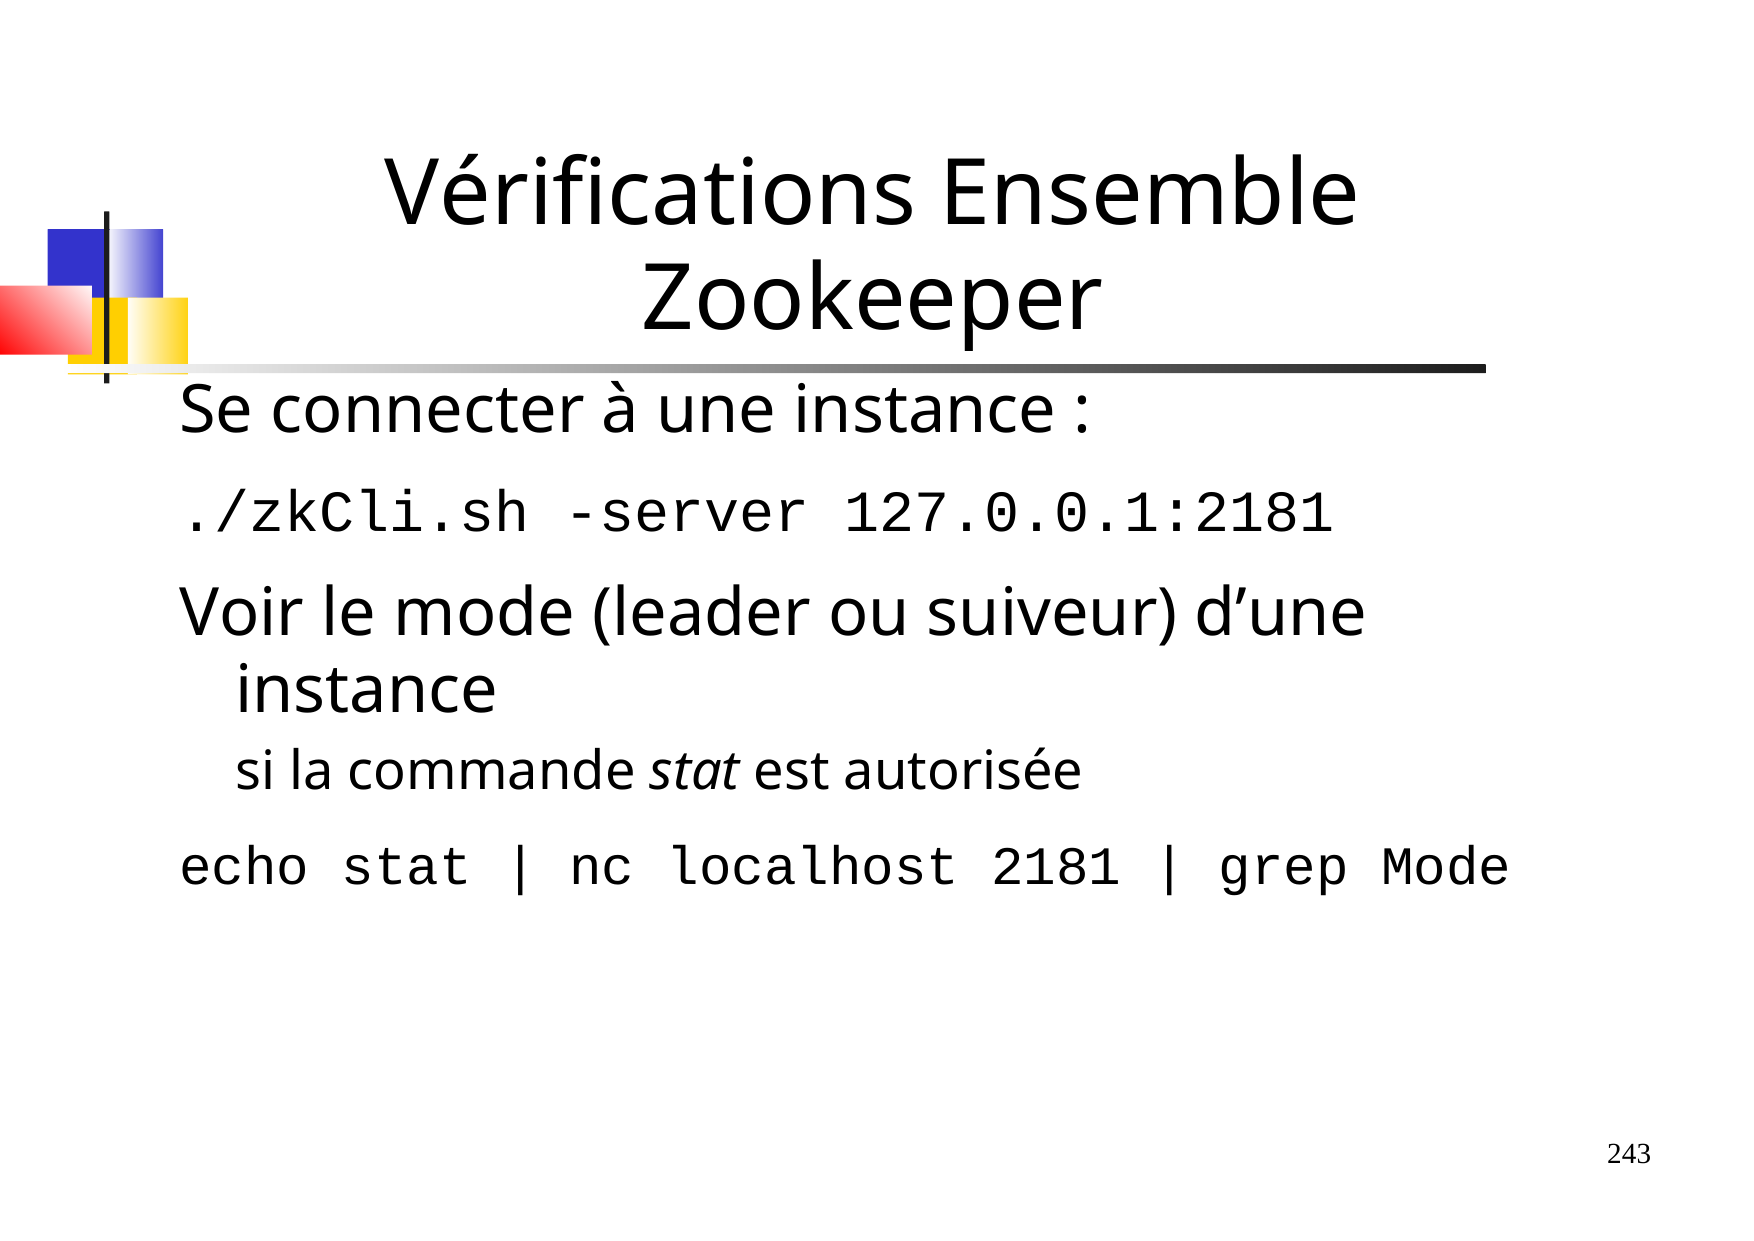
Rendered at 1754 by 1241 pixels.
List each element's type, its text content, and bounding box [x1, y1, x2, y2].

list Se connecter à une instance : ./zkCli.sh -server 127.0.0.1:2181 Voir le mode (leader ou suiveur) d’une instance si la commande stat est autorisée echo stat | nc localhost 2181 | grep Mode [179, 371, 1567, 1091]
title Vérifications Ensemble Zookeeper [179, 139, 1567, 351]
